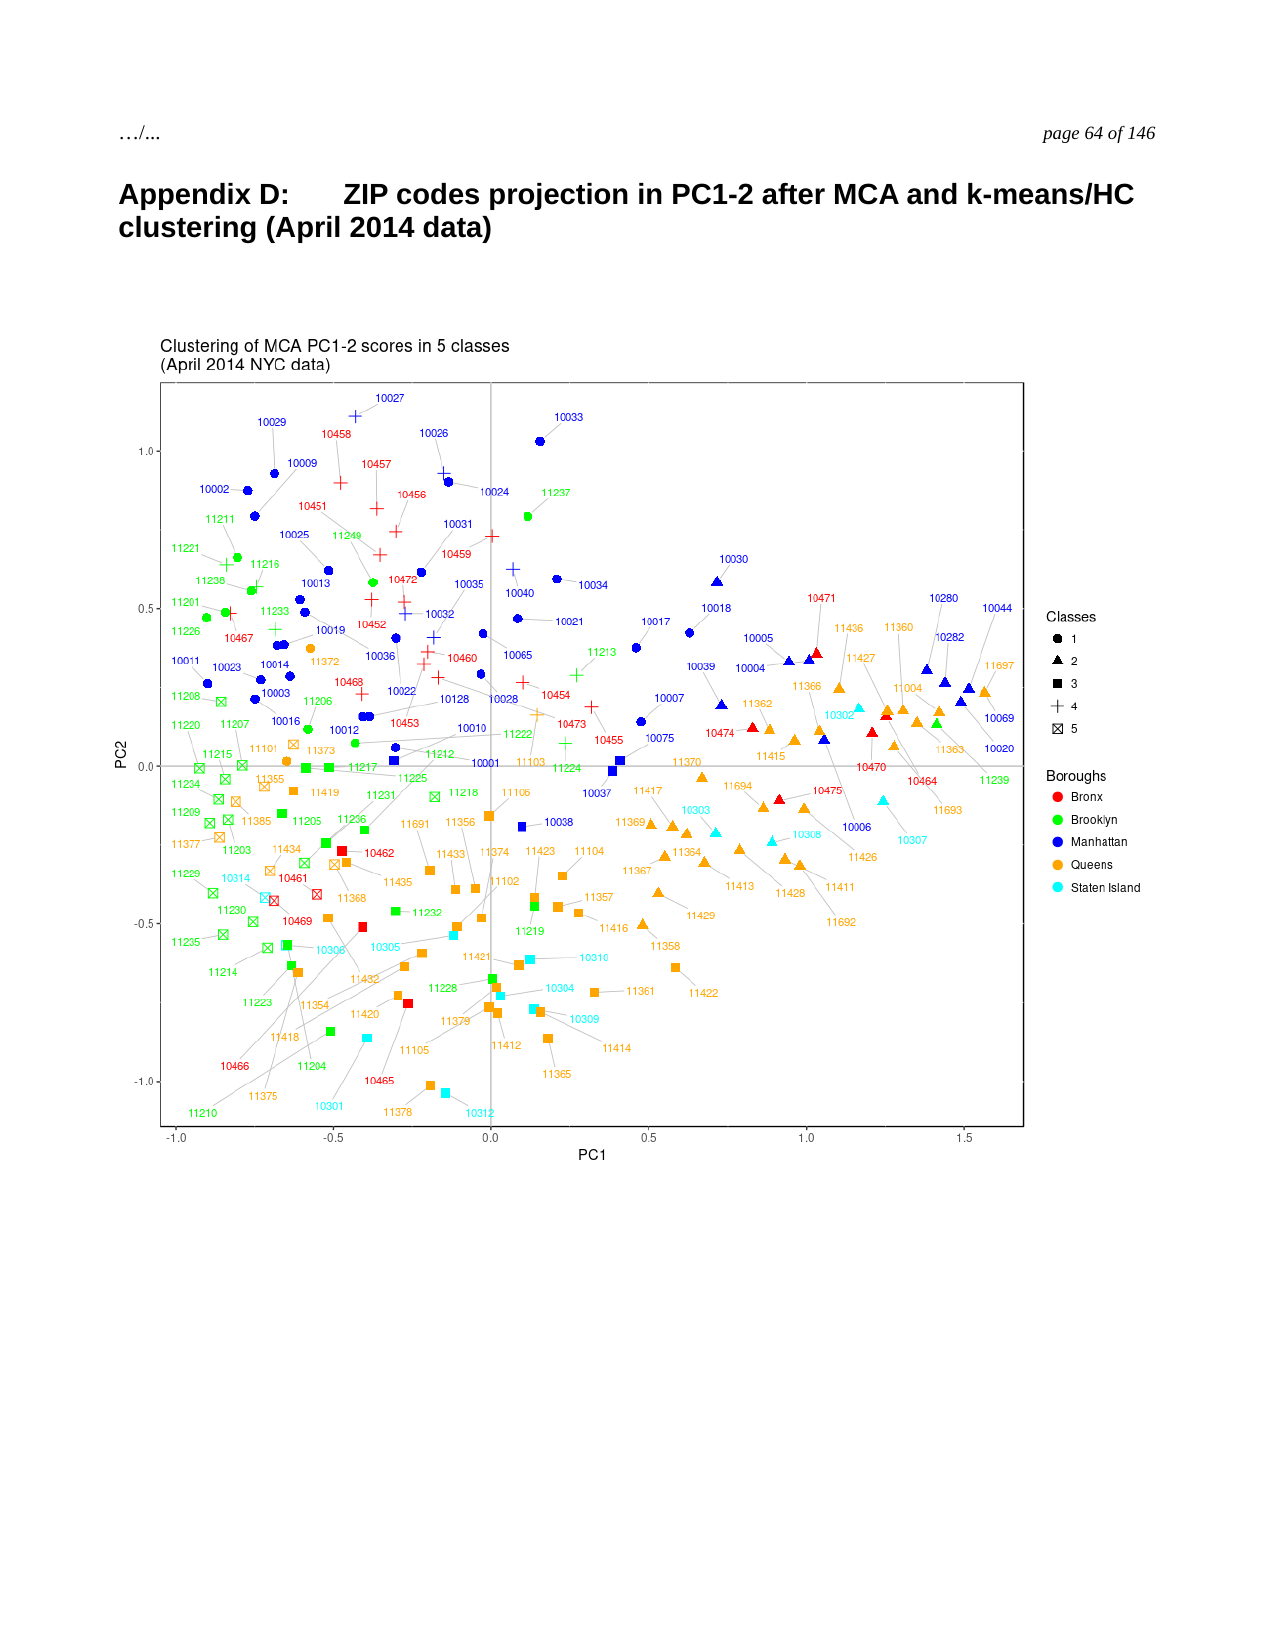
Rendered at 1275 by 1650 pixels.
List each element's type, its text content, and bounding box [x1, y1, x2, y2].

picture [111, 328, 1146, 1168]
subtitle Appendix D: ZIP codes projection in PC1-2 after MCA and k-means/HC clustering (April 2014 data) [118, 177, 1157, 244]
